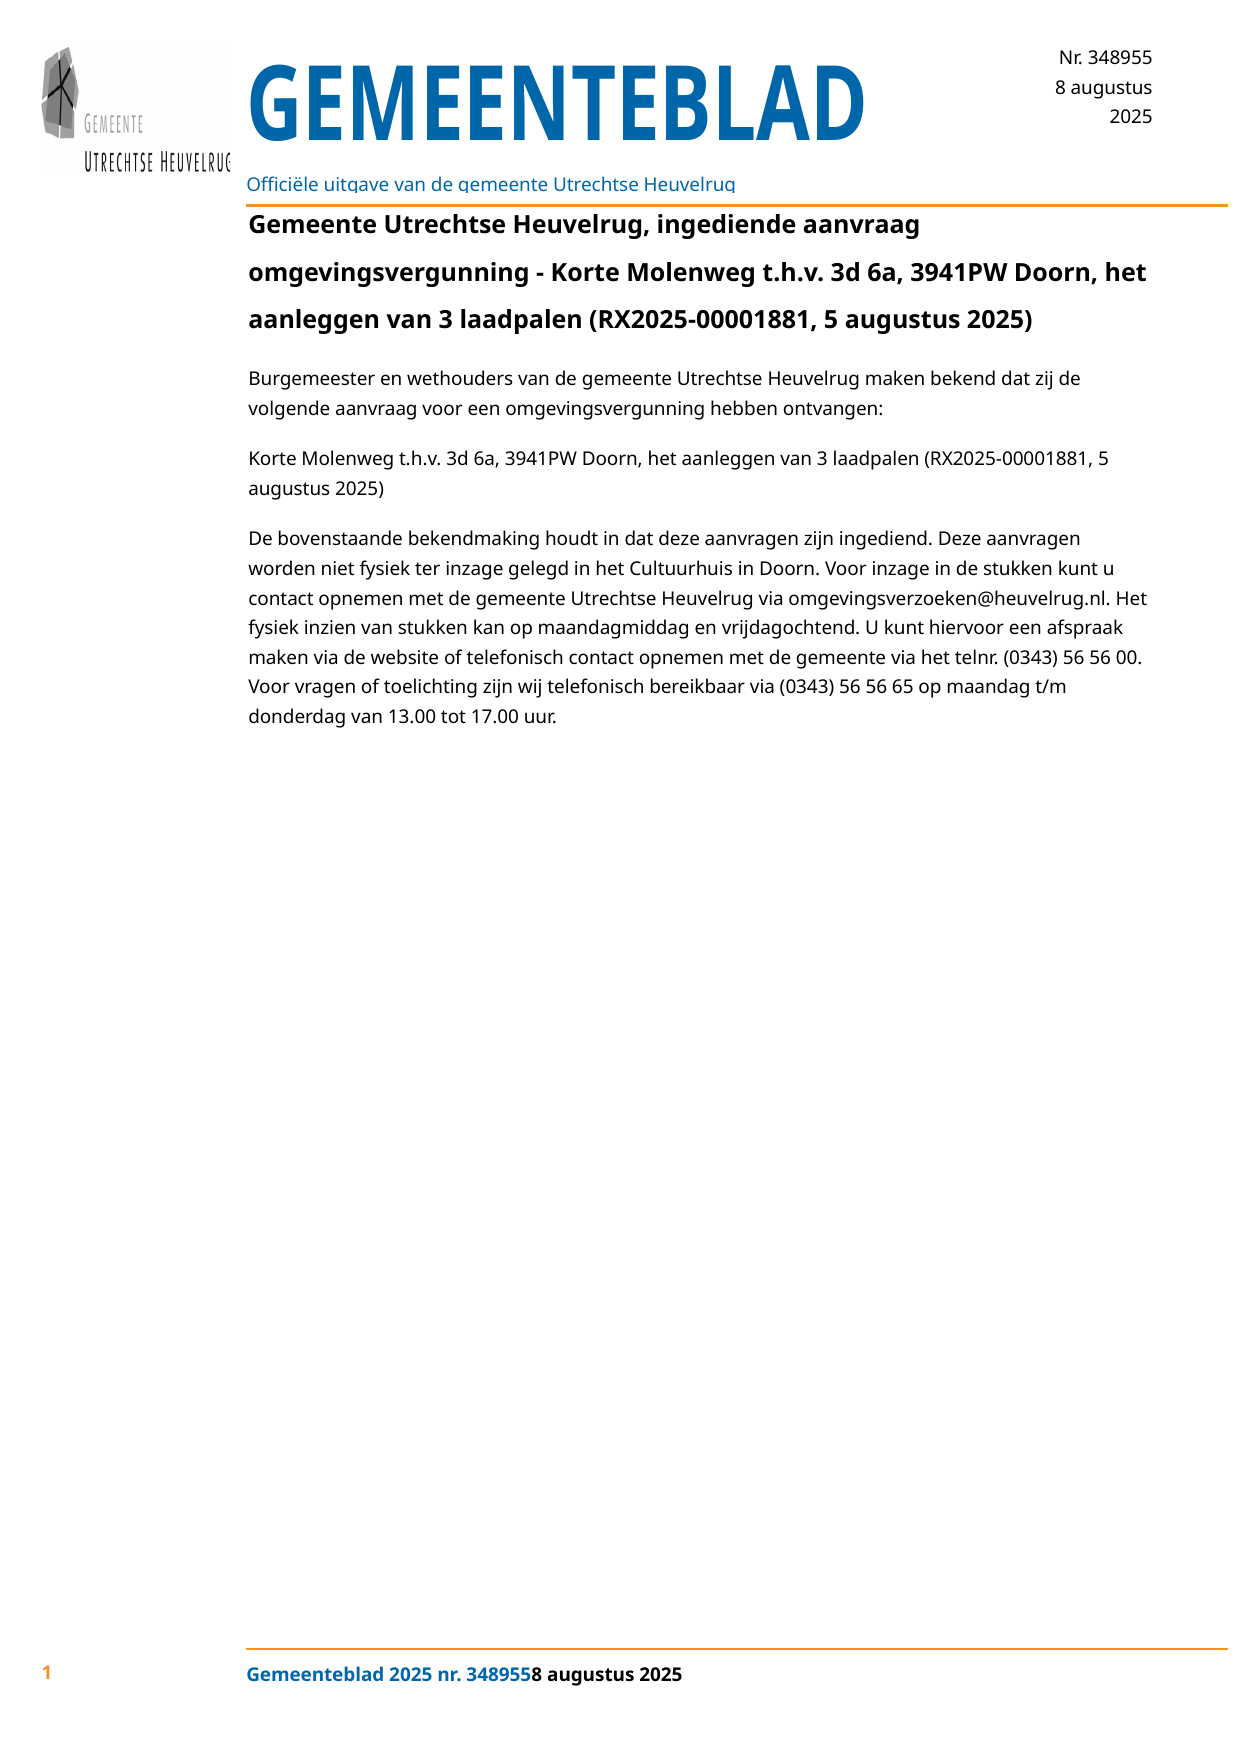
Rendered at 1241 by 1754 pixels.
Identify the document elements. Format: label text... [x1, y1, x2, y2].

text De bovenstaande bekendmaking houdt in dat deze aanvragen zijn ingediend. Deze aanvragen worden niet fysiek ter inzage gelegd in het Cultuurhuis in Doorn. Voor inzage in de stukken kunt u contact opnemen met de gemeente Utrechtse Heuvelrug via omgevingsverzoeken@heuvelrug.nl. Het fysiek inzien van stukken kan op maandagmiddag en vrijdagochtend. U kunt hiervoor een afspraak maken via de website of telefonisch contact opnemen met de gemeente via het telnr. (0343) 56 56 00. Voor vragen of toelichting zijn wij telefonisch bereikbaar via (0343) 56 56 65 op maandag t/m donderdag van 13.00 tot 17.00 uur. [248, 526, 1152, 729]
picture [41, 47, 231, 172]
text Gemeente Utrechtse Heuvelrug, ingediende aanvraag omgevingsvergunning - Korte Molenweg t.h.v. 3d 6a, 3941PW Doorn, het aanleggen van 3 laadpalen (RX2025-00001881, 5 augustus 2025) [248, 207, 1152, 336]
text Burgemeester en wethouders van de gemeente Utrechtse Heuvelrug maken bekend dat zij de volgende aanvraag voor een omgevingsvergunning hebben ontvangen: [248, 366, 1152, 421]
text Korte Molenweg t.h.v. 3d 6a, 3941PW Doorn, het aanleggen van 3 laadpalen (RX2025-00001881, 5 augustus 2025) [248, 446, 1152, 501]
